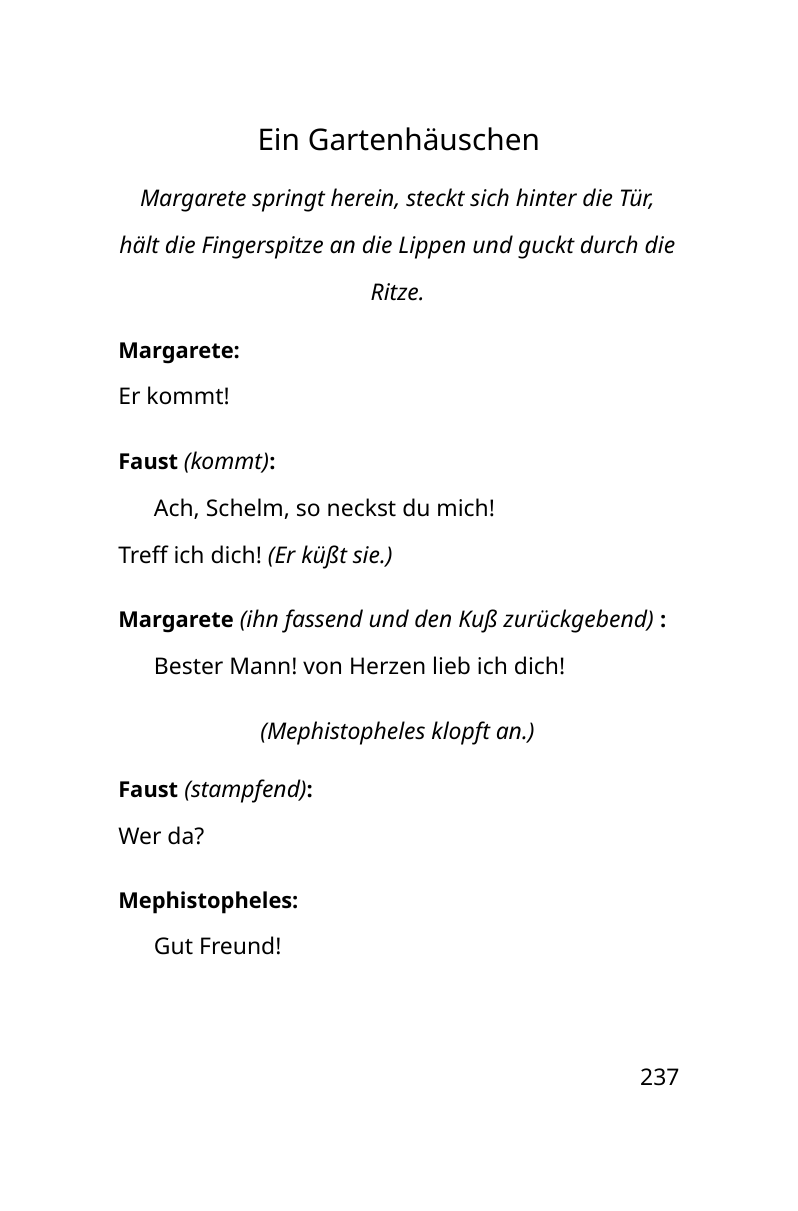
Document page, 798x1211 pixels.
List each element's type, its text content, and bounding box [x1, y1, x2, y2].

text (Mephistopheles klopft an.) [118, 714, 679, 746]
text Margarete springt herein, steckt sich hinter die Tür, hält die Fingerspitze an die Lippen und guckt durch die Ritze. [118, 182, 679, 307]
text Faust (kommt): Ach, Schelm, so neckst du mich! Treff ich dich! (Er küßt sie.) [118, 445, 679, 570]
subtitle Ein Gartenhäuschen [118, 118, 679, 159]
text Margarete (ihn fassend und den Kuß zurückgebend) : Bester Mann! von Herzen lieb ich dich! [118, 603, 679, 681]
text Faust (stampfend): Wer da? [118, 773, 679, 851]
text Margarete: Er kommt! [118, 335, 679, 411]
text Mephistopheles: Gut Freund! [118, 885, 679, 961]
